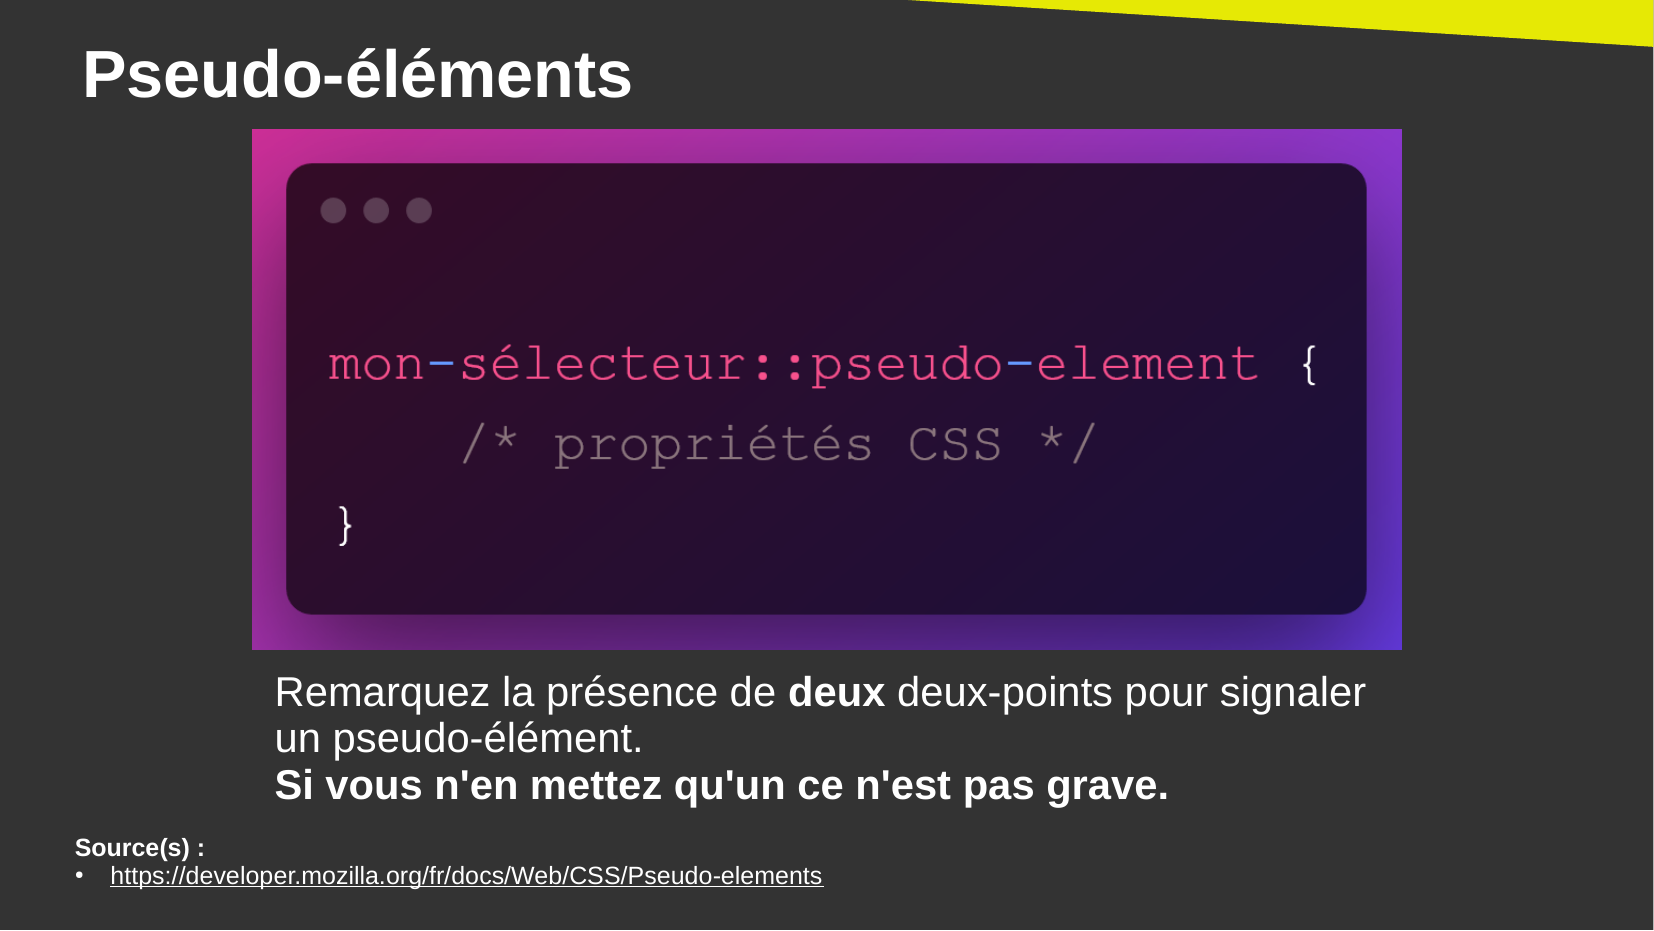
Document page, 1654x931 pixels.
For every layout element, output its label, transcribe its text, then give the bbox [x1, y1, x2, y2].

text_box Source(s) : https://developer.mozilla.org/fr/docs/Web/CSS/Pseudo-elements [60, 826, 1583, 898]
text_box [908, 0, 1654, 47]
title Pseudo-éléments [82, 37, 1571, 114]
picture [252, 129, 1402, 650]
text_box Remarquez la présence de deux deux-points pour signaler un pseudo-élément. Si vous n'en mettez qu'un ce n'est pas grave. [259, 661, 1394, 816]
